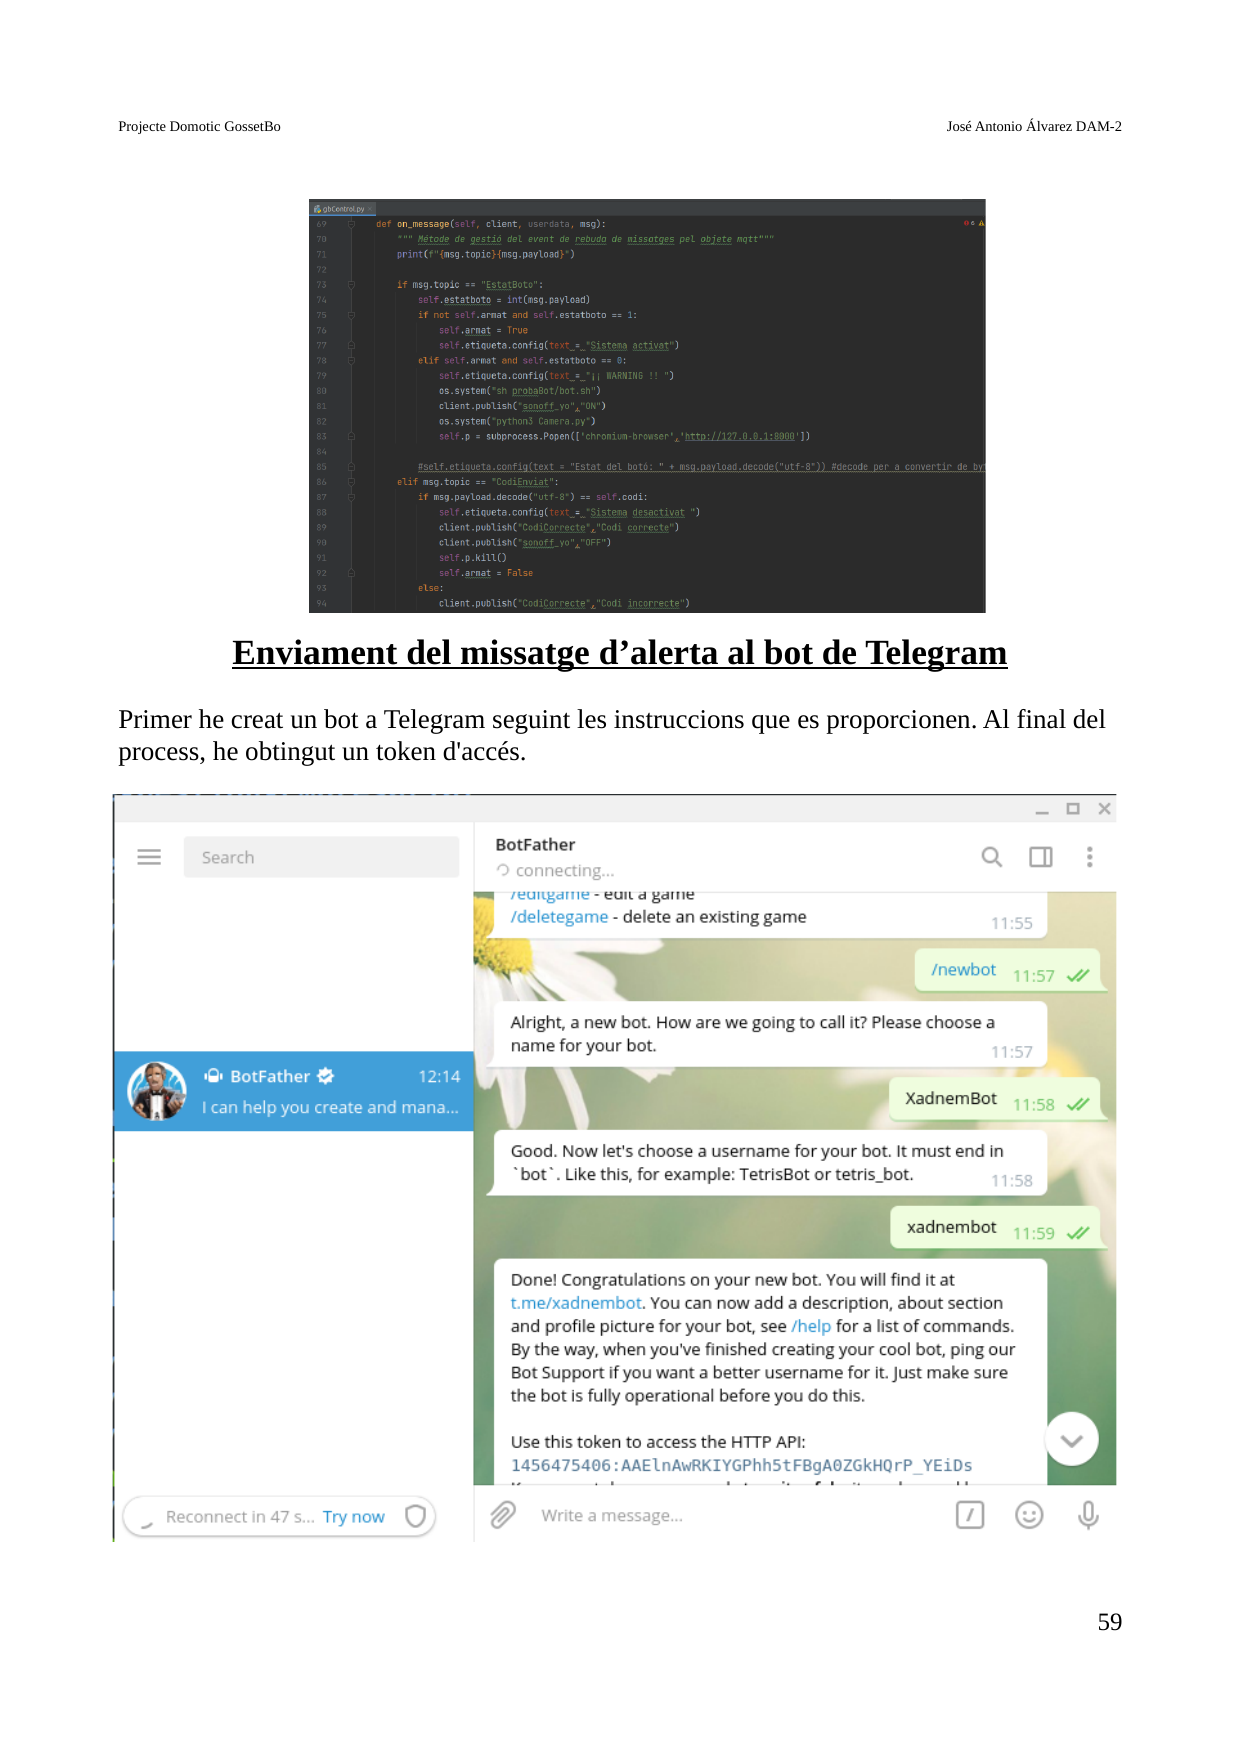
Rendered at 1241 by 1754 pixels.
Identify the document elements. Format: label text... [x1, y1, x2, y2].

picture [112, 794, 1117, 1542]
text Enviament del missatge d’alerta al bot de Telegram [118, 632, 1122, 672]
text Primer he creat un bot a Telegram seguint les instruccions que es proporcionen. Al final del process, he obtingut un token d'accés. [118, 703, 1122, 766]
picture [309, 199, 986, 613]
